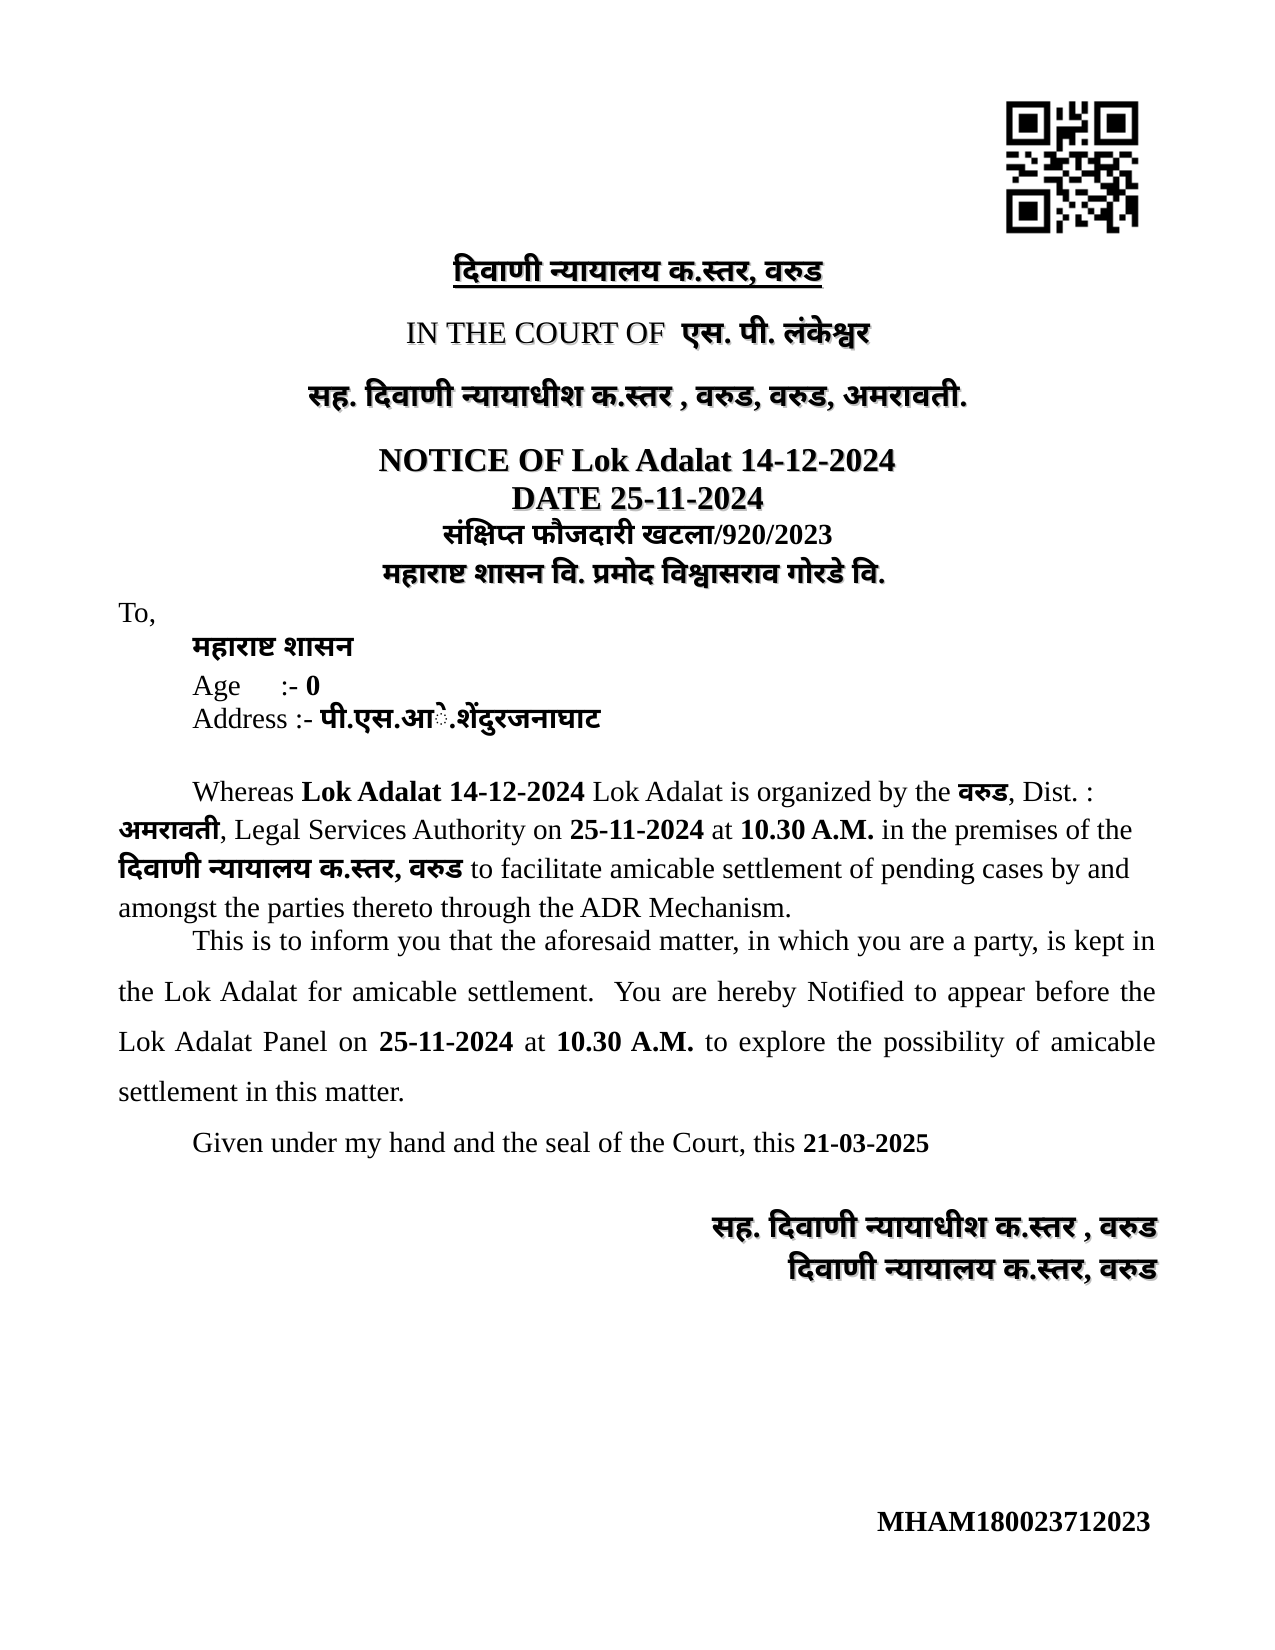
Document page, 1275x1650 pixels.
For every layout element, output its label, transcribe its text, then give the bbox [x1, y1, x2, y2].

text To, [118, 595, 1157, 629]
text This is to inform you that the aforesaid matter, in which you are a party, is kept in the Lok Adalat for amicable settlement. You are hereby Notified to appear before the Lok Adalat Panel on 25-11-2024 at 10.30 A.M. to explore the possibility of amicable settlement in this matter. [118, 923, 1157, 1108]
text DATE 25-11-2024 [118, 478, 1157, 517]
table_header MHAM180023712023 [864, 1499, 1156, 1543]
text Address :- पी.एस.आे.शेंदुरजनाघाट [118, 701, 1157, 741]
text IN THE COURT OF एस. पी. लंकेश्वर [118, 314, 1157, 356]
text दिवाणी न्यायालय क.स्तर, वरुड [118, 252, 1157, 294]
text दिवाणी न्यायालय क.स्तर, वरुड [118, 1251, 1157, 1292]
text Age :- 0 [118, 668, 1157, 701]
picture [994, 89, 1151, 246]
text सह. दिवाणी न्यायाधीश क.स्तर , वरुड, वरुड, अमरावती. [118, 377, 1157, 419]
table_cell [864, 85, 1156, 252]
text संक्षिप्त फौजदारी खटला/920/2023 [118, 517, 1157, 556]
text Whereas Lok Adalat 14-12-2024 Lok Adalat is organized by the वरुड, Dist. : अमरावती, Legal Services Authority on 25-11-2024 at 10.30 A.M. in the premises of the दिवाणी न्यायालय क.स्तर, वरुड to facilitate amicable settlement of pending cases by and amongst the parties thereto through the ADR Mechanism. [118, 774, 1157, 923]
text महाराष्ट शासन [118, 629, 1157, 668]
text महाराष्ट शासन वि. प्रमोद विश्वासराव गोरडे वि. [118, 556, 1157, 595]
text NOTICE OF Lok Adalat 14-12-2024 [118, 440, 1157, 478]
text Given under my hand and the seal of the Court, this 21-03-2025 [118, 1125, 1157, 1158]
text सह. दिवाणी न्यायाधीश क.स्तर , वरुड [118, 1209, 1157, 1251]
